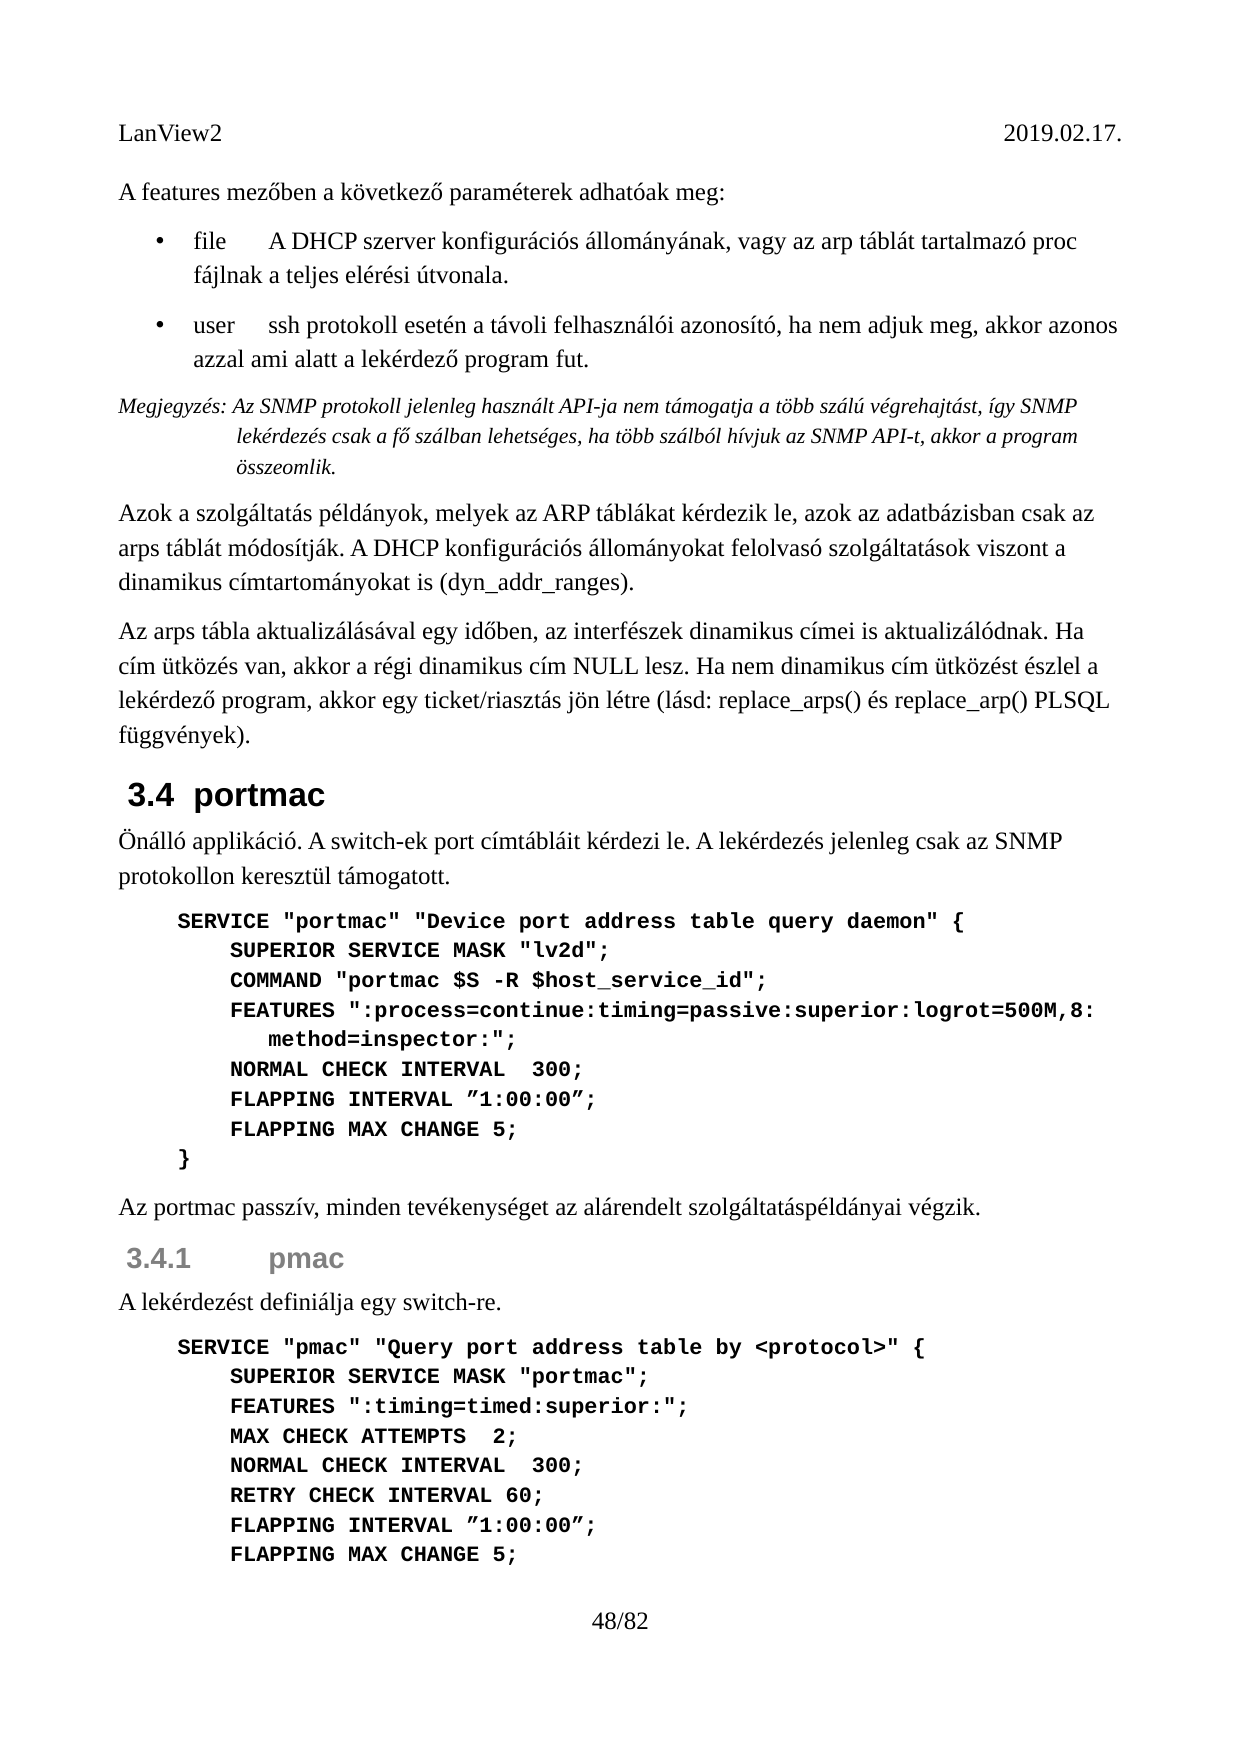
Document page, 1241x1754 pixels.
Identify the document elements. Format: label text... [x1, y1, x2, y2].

subtitle portmac [118, 775, 1122, 814]
text Azok a szolgáltatás példányok, melyek az ARP táblákat kérdezik le, azok az adatbázisban csak az arps táblát módosítják. A DHCP konfigurációs állományokat felolvasó szolgáltatások viszont a dinamikus címtartományokat is (dyn_addr_ranges). [118, 498, 1122, 596]
text Az portmac passzív, minden tevékenységet az alárendelt szolgáltatáspéldányai végzik. [118, 1192, 1122, 1220]
text Önálló applikáció. A switch-ek port címtábláit kérdezi le. A lekérdezés jelenleg csak az SNMP protokollon keresztül támogatott. [118, 826, 1122, 889]
subtitle pmac [118, 1241, 1122, 1274]
text SERVICE "portmac" "Device port address table query daemon" { SUPERIOR SERVICE MASK "lv2d"; COMMAND "portmac $S -R $host_service_id"; FEATURES ":process=continue:timing=passive:superior:logrot=500M,8: method=inspector:"; NORMAL CHECK INTERVAL 300; FLAPPING INTERVAL ”1:00:00”; FLAPPING MAX CHANGE 5; } [177, 910, 1122, 1172]
text Megjegyzés: Az SNMP protokoll jelenleg használt API-ja nem támogatja a több szálú végrehajtást, így SNMP lekérdezés csak a fő szálban lehetséges, ha több szálból hívjuk az SNMP API-t, akkor a program összeomlik. [118, 393, 1122, 479]
list file A DHCP szerver konfigurációs állományának, vagy az arp táblát tartalmazó proc fájlnak a teljes elérési útvonala. [156, 226, 1122, 289]
text A lekérdezést definiálja egy switch-re. [118, 1287, 1122, 1316]
text Az arps tábla aktualizálásával egy időben, az interfészek dinamikus címei is aktualizálódnak. Ha cím ütközés van, akkor a régi dinamikus cím NULL lesz. Ha nem dinamikus cím ütközést észlel a lekérdező program, akkor egy ticket/riasztás jön létre (lásd: replace_arps() és replace_arp() PLSQL függvények). [118, 616, 1122, 749]
list user ssh protokoll esetén a távoli felhasználói azonosító, ha nem adjuk meg, akkor azonos azzal ami alatt a lekérdező program fut. [156, 310, 1122, 373]
text SERVICE "pmac" "Query port address table by <protocol>" { SUPERIOR SERVICE MASK "portmac"; FEATURES ":timing=timed:superior:"; MAX CHECK ATTEMPTS 2; NORMAL CHECK INTERVAL 300; RETRY CHECK INTERVAL 60; FLAPPING INTERVAL ”1:00:00”; FLAPPING MAX CHANGE 5; [177, 1336, 1122, 1568]
text A features mezőben a következő paraméterek adhatóak meg: [118, 177, 1122, 206]
